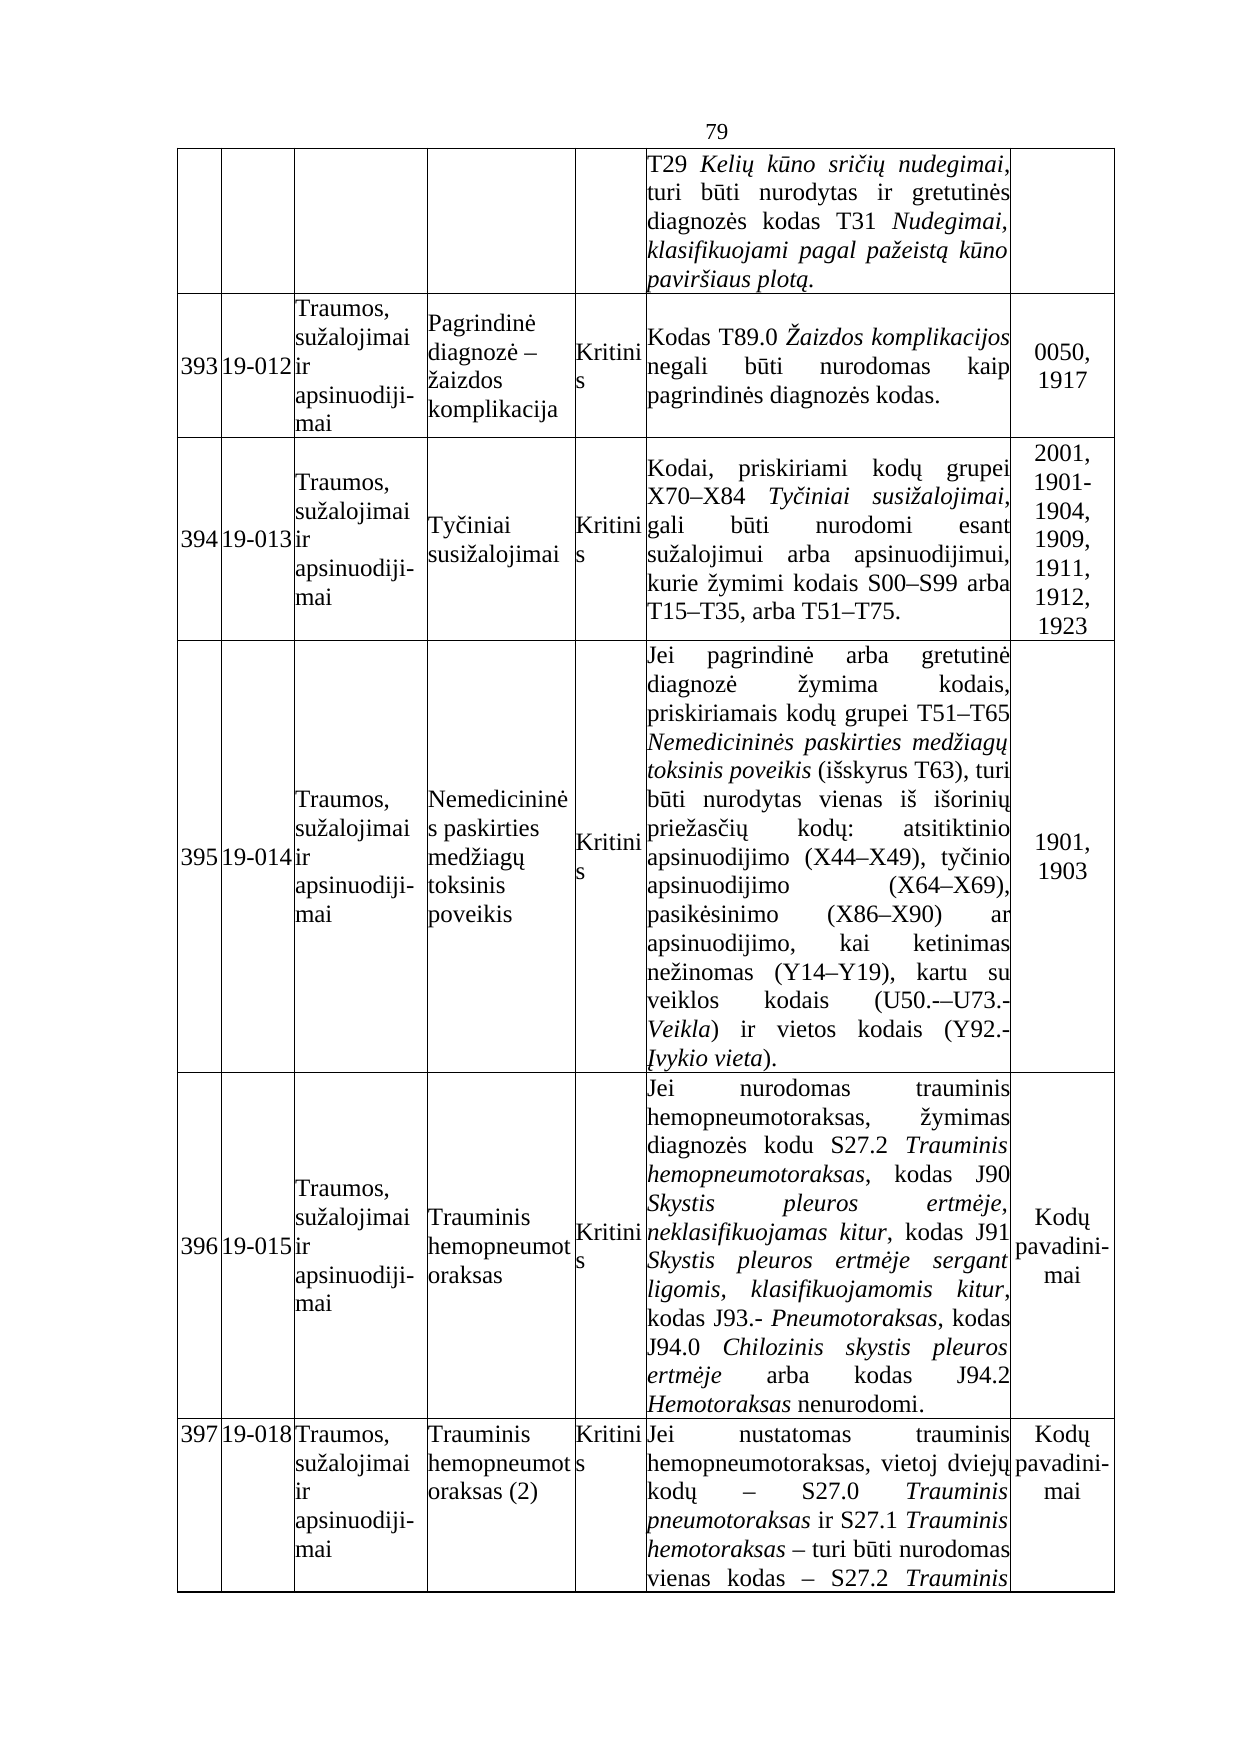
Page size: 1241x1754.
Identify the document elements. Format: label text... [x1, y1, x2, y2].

table_cell Kodas T89.0 Žaizdos komplikacijos negali būti nurodomas kaip pagrindinės diagnozės kodas. [647, 294, 1010, 437]
table_cell Kodų pavadini-mai [1011, 1073, 1114, 1418]
table_cell 19-012 [222, 294, 294, 437]
table_cell [576, 149, 646, 292]
table_cell [1011, 149, 1114, 292]
table_cell 19-018 [222, 1419, 294, 1591]
table_cell Traumos, sužalojimai ir apsinuodiji-mai [295, 1419, 427, 1591]
table_cell 19-015 [222, 1073, 294, 1418]
table_cell 19-014 [222, 641, 294, 1072]
table_cell Traumos, sužalojimai ir apsinuodiji-mai [295, 294, 427, 437]
table_cell 393 [178, 294, 221, 437]
table_cell 19-013 [222, 438, 294, 639]
table_cell 397 [178, 1419, 221, 1591]
table_cell [428, 149, 575, 292]
table_cell [295, 149, 427, 292]
table_cell Traumos, sužalojimai ir apsinuodiji-mai [295, 438, 427, 639]
table_cell [222, 149, 294, 292]
table_cell Kodų pavadini-mai [1011, 1419, 1114, 1591]
table_cell Kritinis [576, 294, 646, 437]
table_cell 395 [178, 641, 221, 1072]
table_cell Trauminis hemopneumotoraksas [428, 1073, 575, 1418]
table_cell Jei nurodomas trauminis hemopneumotoraksas, žymimas diagnozės kodu S27.2 Trauminis hemopneumotoraksas, kodas J90 Skystis pleuros ertmėje, neklasifikuojamas kitur, kodas J91 Skystis pleuros ertmėje sergant ligomis, klasifikuojamomis kitur, kodas J93.- Pneumotoraksas, kodas J94.0 Chilozinis skystis pleuros ertmėje arba kodas J94.2 Hemotoraksas nenurodomi. [647, 1073, 1010, 1418]
table_cell Tyčiniai susižalojimai [428, 438, 575, 639]
table_cell 394 [178, 438, 221, 639]
table_cell Kritinis [576, 1419, 646, 1591]
table_cell Traumos, sužalojimai ir apsinuodiji-mai [295, 1073, 427, 1418]
table_cell T29 Kelių kūno sričių nudegimai, turi būti nurodytas ir gretutinės diagnozės kodas T31 Nudegimai, klasifikuojami pagal pažeistą kūno paviršiaus plotą. [647, 149, 1010, 292]
table_cell Nemedicininės paskirties medžiagų toksinis poveikis [428, 641, 575, 1072]
table_cell Kritinis [576, 641, 646, 1072]
table_cell 0050, 1917 [1011, 294, 1114, 437]
table_cell Trauminis hemopneumotoraksas (2) [428, 1419, 575, 1591]
table_cell Kodai, priskiriami kodų grupei X70–X84 Tyčiniai susižalojimai, gali būti nurodomi esant sužalojimui arba apsinuodijimui, kurie žymimi kodais S00–S99 arba T15–T35, arba T51–T75. [647, 438, 1010, 639]
table_cell Traumos, sužalojimai ir apsinuodiji-mai [295, 641, 427, 1072]
table_cell Jei nustatomas trauminis hemopneumotoraksas, vietoj dviejų kodų – S27.0 Trauminis pneumotoraksas ir S27.1 Trauminis hemotoraksas – turi būti nurodomas vienas kodas – S27.2 Trauminis [647, 1419, 1010, 1591]
table_cell 1901, 1903 [1011, 641, 1114, 1072]
table_cell [178, 149, 221, 292]
table_cell Jei pagrindinė arba gretutinė diagnozė žymima kodais, priskiriamais kodų grupei T51–T65 Nemedicininės paskirties medžiagų toksinis poveikis (išskyrus T63), turi būti nurodytas vienas iš išorinių priežasčių kodų: atsitiktinio apsinuodijimo (X44–X49), tyčinio apsinuodijimo (X64–X69), pasikėsinimo (X86–X90) ar apsinuodijimo, kai ketinimas nežinomas (Y14–Y19), kartu su veiklos kodais (U50.-–U73.- Veikla) ir vietos kodais (Y92.- Įvykio vieta). [647, 641, 1010, 1072]
table_cell 396 [178, 1073, 221, 1418]
table_cell Pagrindinė diagnozė – žaizdos komplikacija [428, 294, 575, 437]
table_cell 2001, 1901-1904, 1909, 1911, 1912, 1923 [1011, 438, 1114, 639]
table_cell Kritinis [576, 1073, 646, 1418]
table_cell Kritinis [576, 438, 646, 639]
